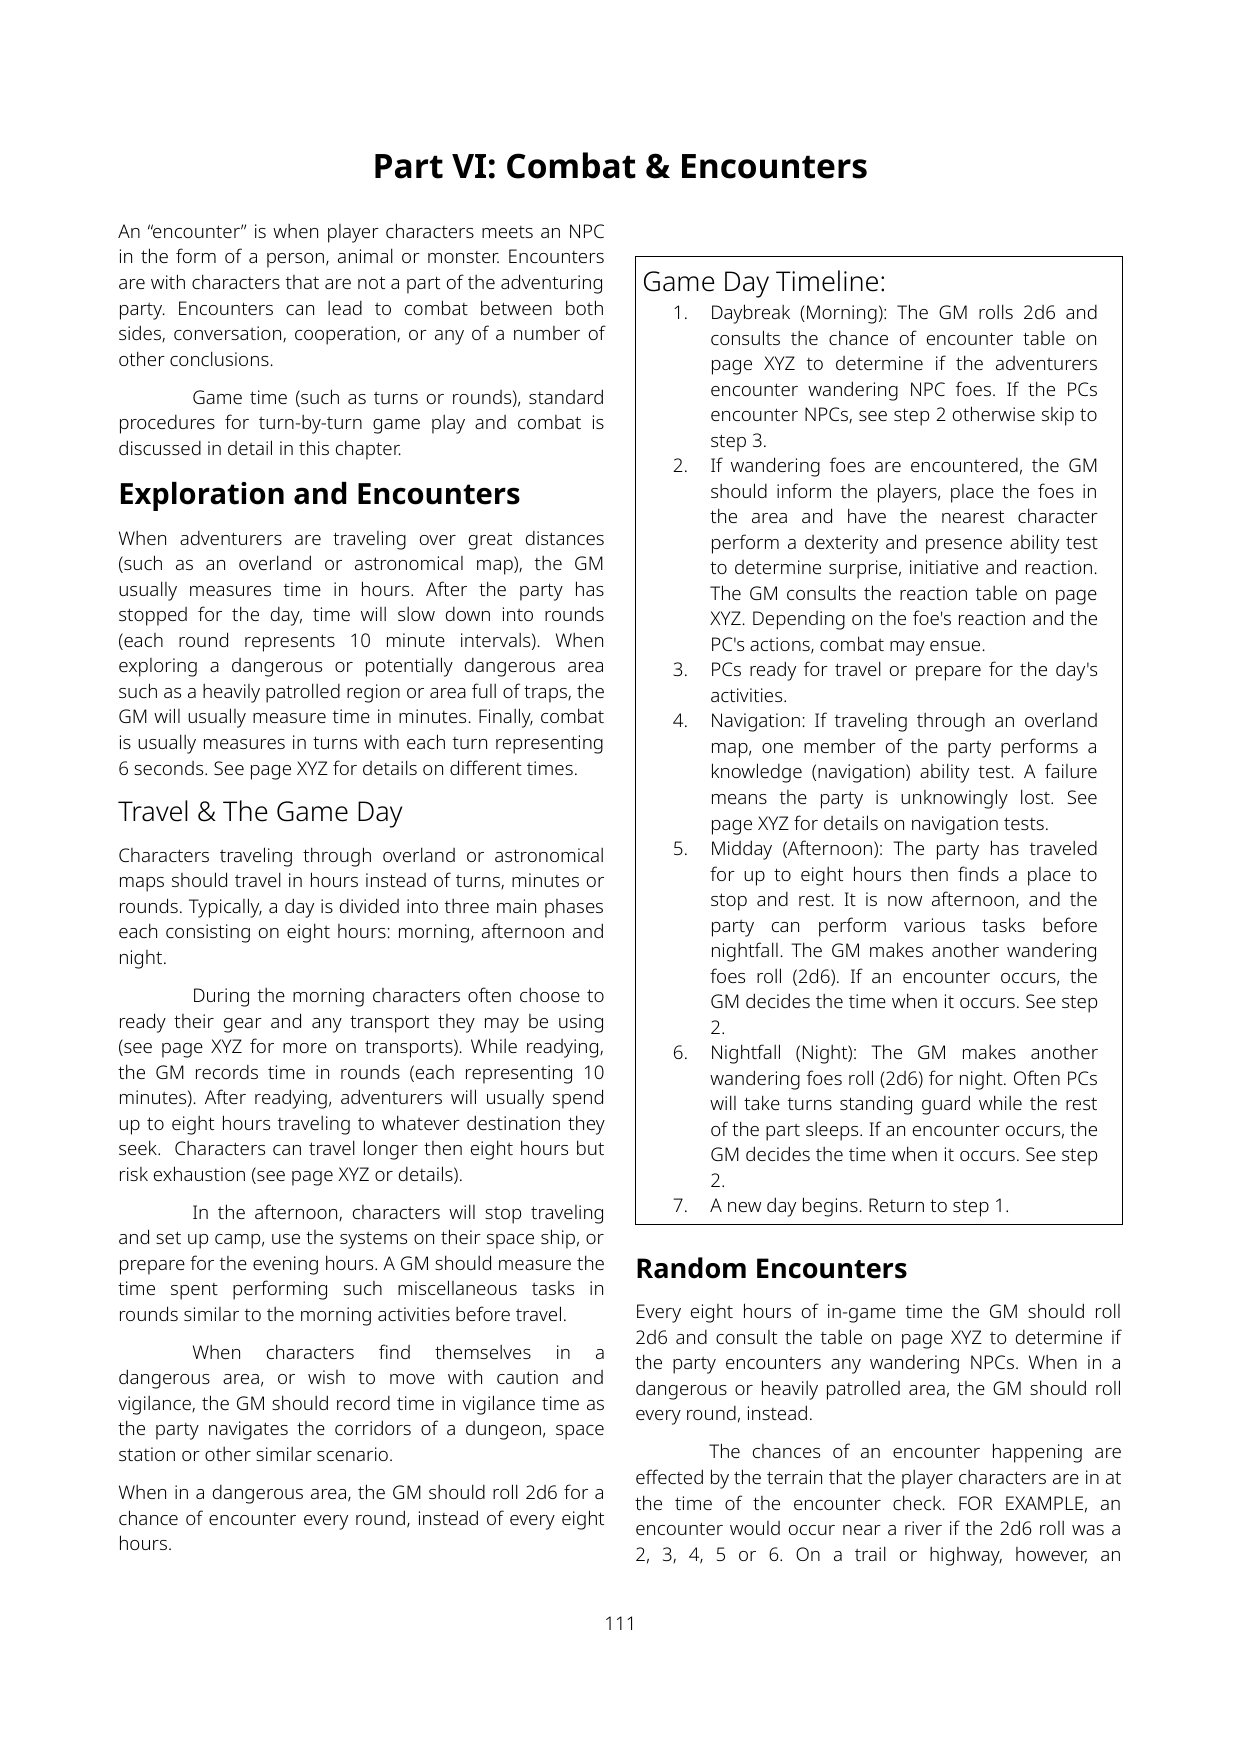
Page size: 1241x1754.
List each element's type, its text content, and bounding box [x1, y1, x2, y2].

text Every eight hours of in-game time the GM should roll 2d6 and consult the table on page XYZ to determine if the party encounters any wandering NPCs. When in a dangerous or heavily patrolled area, the GM should roll every round, instead. [635, 1299, 1122, 1426]
text The chances of an encounter happening are effected by the terrain that the player characters are in at the time of the encounter check. FOR EXAMPLE, an encounter would occur near a river if the 2d6 roll was a 2, 3, 4, 5 or 6. On a trail or highway, however, an [635, 1439, 1122, 1566]
text When adventurers are traveling over great distances (such as an overland or astronomical map), the GM usually measures time in hours. After the party has stopped for the day, time will slow down into rounds (each round represents 10 minute intervals). When exploring a dangerous or potentially dangerous area such as a heavily patrolled region or area full of traps, the GM will usually measure time in minutes. Finally, combat is usually measures in turns with each turn representing 6 seconds. See page XYZ for details on different times. [118, 525, 605, 780]
text During the morning characters often choose to ready their gear and any transport they may be using (see page XYZ for more on transports). While readying, the GM records time in rounds (each representing 10 minutes). After readying, adventurers will usually spend up to eight hours traveling to whatever destination they seek. Characters can travel longer then eight hours but risk exhaustion (see page XYZ or details). [118, 982, 605, 1187]
text When in a dangerous area, the GM should roll 2d6 for a chance of encounter every round, instead of every eight hours. [118, 1479, 605, 1556]
table_header Game Day Timeline: Daybreak (Morning): The GM rolls 2d6 and consults the chance of encounter table on page XYZ to determine if the adventurers encounter wandering NPC foes. If the PCs encounter NPCs, see step 2 otherwise skip to step 3. If wandering foes are encountered, the GM should inform the players, place the foes in the area and have the nearest character perform a dexterity and presence ability test to determine surprise, initiative and reaction. The GM consults the reaction table on page XYZ. Depending on the foe's reaction and the PC's actions, combat may ensue. PCs ready for travel or prepare for the day's activities. Navigation: If traveling through an overland map, one member of the party performs a knowledge (navigation) ability test. A failure means the party is unknowingly lost. See page XYZ for details on navigation tests. Midday (Afternoon): The party has traveled for up to eight hours then finds a place to stop and rest. It is now afternoon, and the party can perform various tasks before nightfall. The GM makes another wandering foes roll (2d6). If an encounter occurs, the GM decides the time when it occurs. See step 2. Nightfall (Night): The GM makes another wandering foes roll (2d6) for night. Often PCs will take turns standing guard while the rest of the part sleeps. If an encounter occurs, the GM decides the time when it occurs. See step 2. A new day begins. Return to step 1. [636, 257, 1122, 1224]
subtitle Random Encounters [635, 1249, 1122, 1286]
text Exploration and Encounters [118, 473, 605, 513]
text Game time (such as turns or rounds), standard procedures for turn-by-turn game play and combat is discussed in detail in this chapter. [118, 384, 605, 461]
text In the afternoon, characters will stop traveling and set up camp, use the systems on their space ship, or prepare for the evening hours. A GM should measure the time spent performing such miscellaneous tasks in rounds similar to the morning activities before travel. [118, 1199, 605, 1327]
text When characters find themselves in a dangerous area, or wish to move with caution and vigilance, the GM should record time in vigilance time as the party navigates the corridors of a dungeon, space station or other similar scenario. [118, 1339, 605, 1467]
text Characters traveling through overland or astronomical maps should travel in hours instead of turns, minutes or rounds. Typically, a day is divided into three main phases each consisting on eight hours: morning, afternoon and night. [118, 842, 605, 970]
text Travel & The Game Day [118, 793, 605, 830]
text An “encounter” is when player characters meets an NPC in the form of a person, animal or monster. Encounters are with characters that are not a part of the adventuring party. Encounters can lead to combat between both sides, conversation, cooperation, or any of a number of other conclusions. [118, 218, 605, 371]
